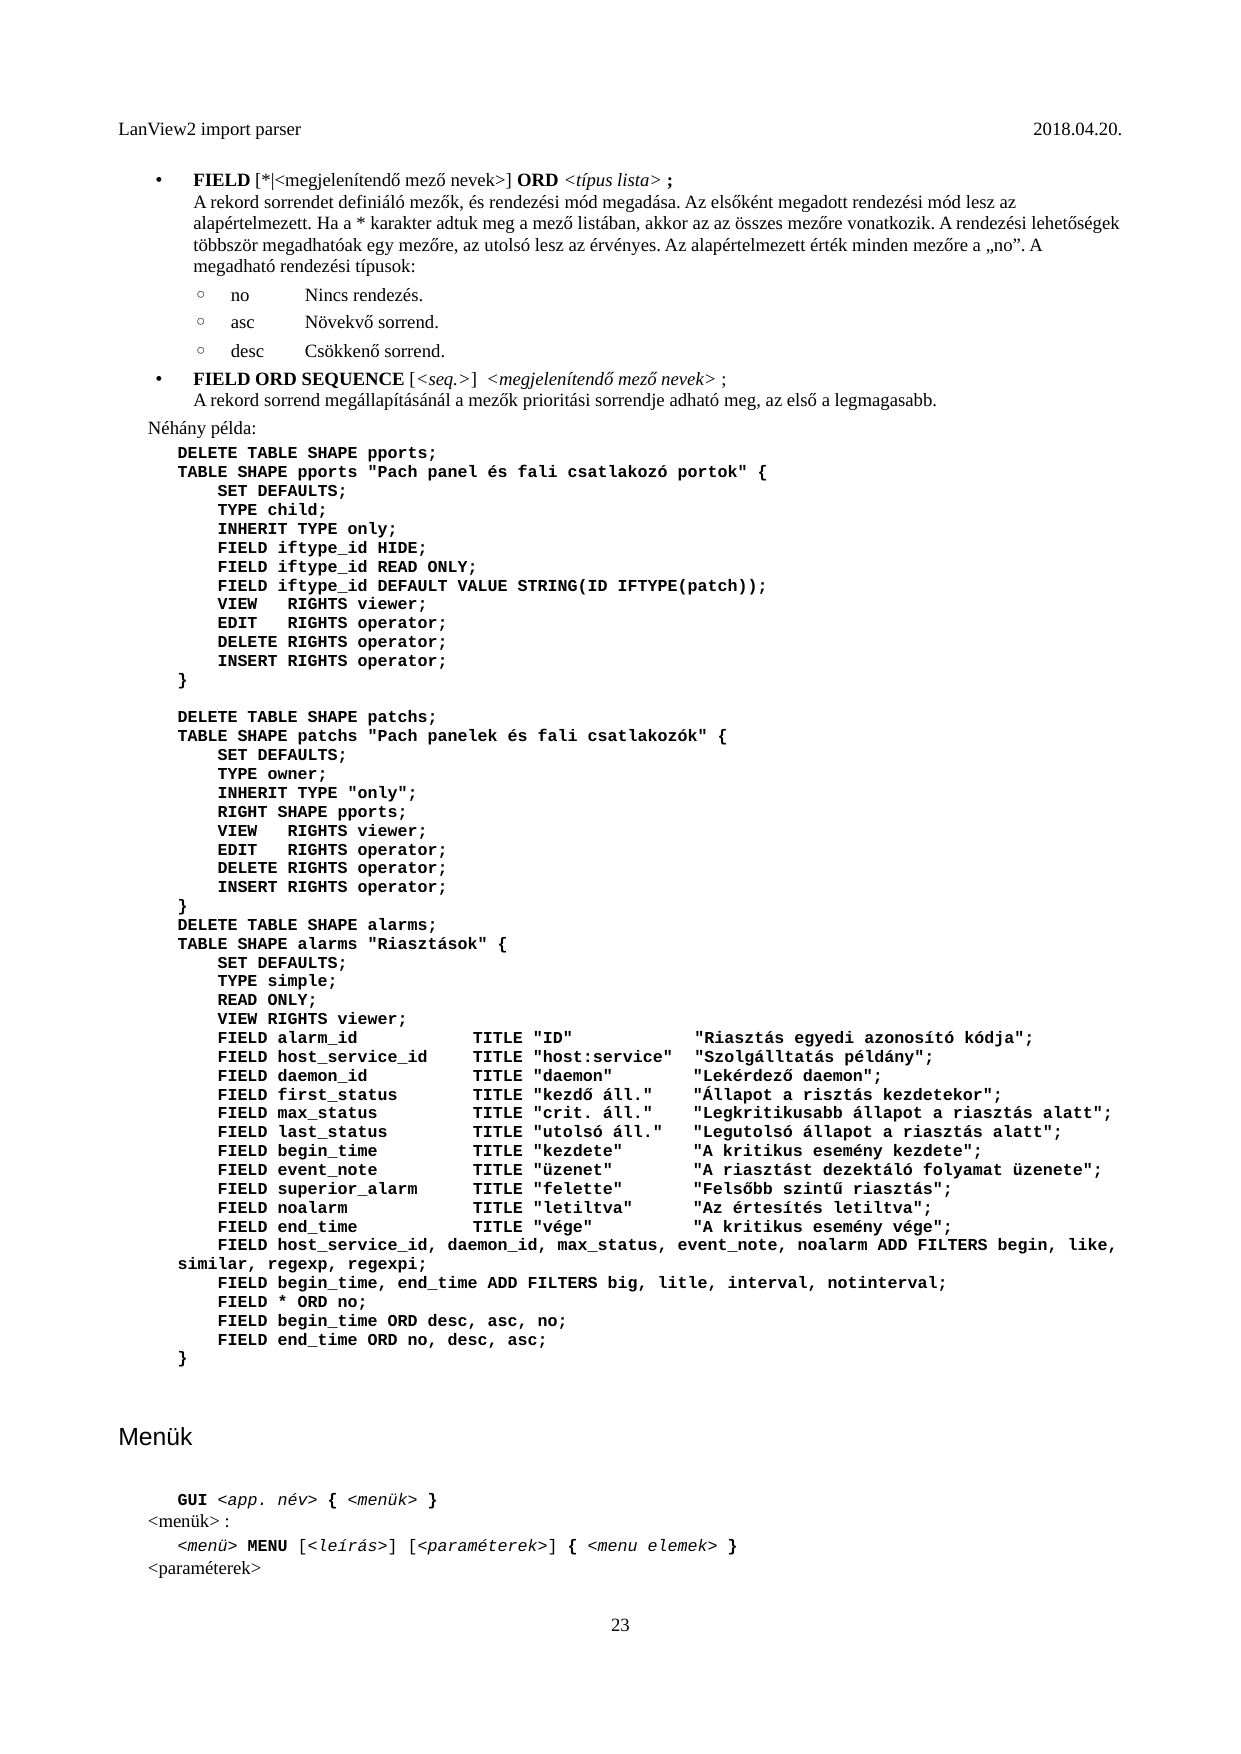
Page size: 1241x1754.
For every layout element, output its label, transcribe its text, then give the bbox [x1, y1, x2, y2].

text FIELD host_service_id, daemon_id, max_status, event_note, noalarm ADD FILTERS begin, like, similar, regexp, regexpi; [177, 1237, 1122, 1275]
text FIELD event_note TITLE "üzenet" "A riasztást dezektáló folyamat üzenete"; [177, 1162, 1122, 1180]
text FIELD host_service_id TITLE "host:service" "Szolgálltatás példány"; [177, 1048, 1122, 1067]
text } [177, 671, 1122, 690]
list asc Növekvő sorrend. [193, 311, 1122, 333]
text FIELD begin_time TITLE "kezdete" "A kritikus esemény kezdete"; [177, 1143, 1122, 1162]
text INHERIT TYPE "only"; [177, 784, 1122, 803]
text FIELD alarm_id TITLE "ID" "Riasztás egyedi azonosító kódja"; [177, 1029, 1122, 1048]
text VIEW RIGHTS viewer; [177, 822, 1122, 841]
text GUI <app. név> { <menük> } [177, 1491, 1122, 1510]
text } [177, 1350, 1122, 1369]
text } [177, 898, 1122, 916]
text DELETE TABLE SHAPE patchs; [177, 709, 1122, 728]
text FIELD begin_time ORD desc, asc, no; [177, 1312, 1122, 1331]
list FIELD ORD SEQUENCE [<seq.>] <megjelenítendő mező nevek> ; A rekord sorrend megállapításánál a mezők prioritási sorrendje adható meg, az első a legmagasabb. [156, 367, 1122, 411]
text FIELD daemon_id TITLE "daemon" "Lekérdező daemon"; [177, 1067, 1122, 1086]
text FIELD first_status TITLE "kezdő áll." "Állapot a risztás kezdetekor"; [177, 1086, 1122, 1105]
text FIELD iftype_id HIDE; [177, 539, 1122, 558]
text INSERT RIGHTS operator; [177, 879, 1122, 898]
text FIELD begin_time, end_time ADD FILTERS big, litle, interval, notinterval; [177, 1275, 1122, 1293]
subtitle Menük [118, 1422, 1122, 1451]
text RIGHT SHAPE pports; [177, 803, 1122, 822]
text TYPE owner; [177, 766, 1122, 784]
text <paraméterek> [118, 1557, 1122, 1578]
text INHERIT TYPE only; [177, 521, 1122, 539]
text FIELD iftype_id DEFAULT VALUE STRING(ID IFTYPE(patch)); [177, 577, 1122, 596]
text FIELD noalarm TITLE "letiltva" "Az értesítés letiltva"; [177, 1199, 1122, 1218]
text DELETE TABLE SHAPE pports; [177, 445, 1122, 464]
text READ ONLY; [177, 992, 1122, 1011]
text SET DEFAULTS; [177, 747, 1122, 766]
text FIELD superior_alarm TITLE "felette" "Felsőbb szintű riasztás"; [177, 1180, 1122, 1199]
text FIELD * ORD no; [177, 1293, 1122, 1312]
text DELETE TABLE SHAPE alarms; [177, 916, 1122, 935]
text TABLE SHAPE alarms "Riasztások" { [177, 935, 1122, 954]
text <menü> MENU [<leírás>] [<paraméterek>] { <menu elemek> } [177, 1538, 1122, 1557]
text DELETE RIGHTS operator; [177, 860, 1122, 879]
text TYPE simple; [177, 973, 1122, 992]
list desc Csökkenő sorrend. [193, 339, 1122, 361]
text FIELD max_status TITLE "crit. áll." "Legkritikusabb állapot a riasztás alatt"; [177, 1105, 1122, 1124]
text FIELD end_time TITLE "vége" "A kritikus esemény vége"; [177, 1218, 1122, 1237]
text INSERT RIGHTS operator; [177, 652, 1122, 671]
text FIELD iftype_id READ ONLY; [177, 558, 1122, 577]
text VIEW RIGHTS viewer; [177, 596, 1122, 615]
text TABLE SHAPE patchs "Pach panelek és fali csatlakozók" { [177, 728, 1122, 747]
text EDIT RIGHTS operator; [177, 841, 1122, 860]
text TYPE child; [177, 502, 1122, 521]
text DELETE RIGHTS operator; [177, 634, 1122, 652]
text SET DEFAULTS; [177, 954, 1122, 973]
list no Nincs rendezés. [193, 283, 1122, 305]
list FIELD [*|<megjelenítendő mező nevek>] ORD <típus lista> ; A rekord sorrendet definiáló mezők, és rendezési mód megadása. Az elsőként megadott rendezési mód lesz az alapértelmezett. Ha a * karakter adtuk meg a mező listában, akkor az az összes mezőre vonatkozik. A rendezési lehetőségek többször megadhatóak egy mezőre, az utolsó lesz az érvényes. Az alapértelmezett érték minden mezőre a „no”. A megadható rendezési típusok: [156, 169, 1122, 277]
text TABLE SHAPE pports "Pach panel és fali csatlakozó portok" { [177, 464, 1122, 483]
text FIELD end_time ORD no, desc, asc; [177, 1331, 1122, 1350]
text SET DEFAULTS; [177, 483, 1122, 502]
text EDIT RIGHTS operator; [177, 615, 1122, 634]
text VIEW RIGHTS viewer; [177, 1011, 1122, 1029]
text <menük> : [118, 1510, 1122, 1531]
text FIELD last_status TITLE "utolsó áll." "Legutolsó állapot a riasztás alatt"; [177, 1124, 1122, 1143]
text Néhány példa: [118, 417, 1122, 439]
